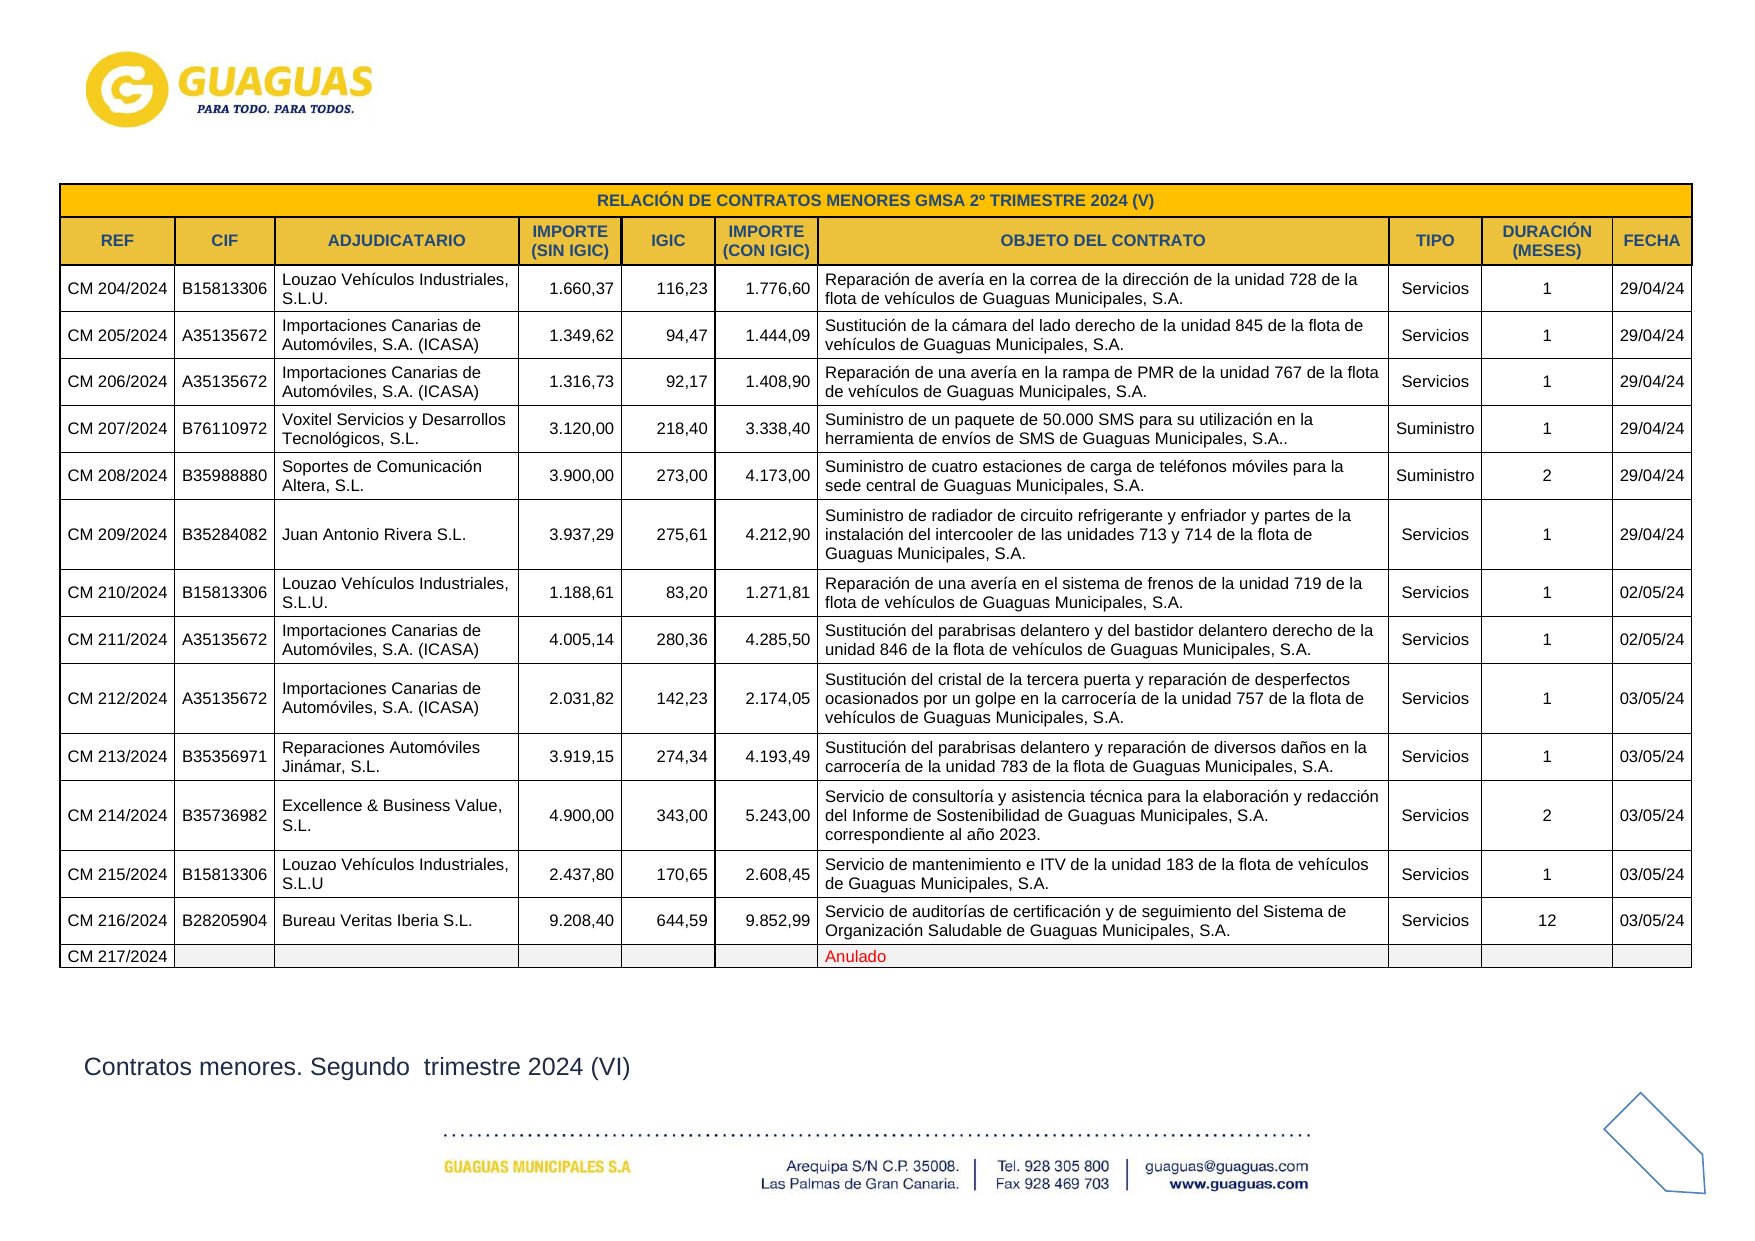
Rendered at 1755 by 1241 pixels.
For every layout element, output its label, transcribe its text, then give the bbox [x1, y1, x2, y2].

table_cell CM 213/2024 [61, 734, 174, 780]
table_cell 2.031,82 [519, 664, 621, 733]
table_cell 83,20 [622, 570, 714, 616]
table_cell 275,61 [622, 500, 714, 569]
table_cell 4.900,00 [519, 781, 621, 850]
table_cell 280,36 [622, 617, 714, 662]
table_cell 9.852,99 [716, 898, 817, 944]
table_cell [519, 945, 621, 967]
table_cell A35135672 [175, 617, 274, 662]
table_cell Soportes de Comunicación Altera, S.L. [275, 453, 518, 498]
table_cell 2 [1482, 781, 1612, 850]
table_cell Suministro [1389, 453, 1481, 498]
table_cell 1.188,61 [519, 570, 621, 616]
table_cell 1 [1482, 664, 1612, 733]
table_cell 94,47 [622, 312, 714, 358]
table_cell 12 [1482, 898, 1612, 944]
table_cell 1 [1482, 312, 1612, 358]
table_cell 29/04/24 [1613, 359, 1691, 405]
table_cell 1.271,81 [716, 570, 817, 616]
table_cell 1 [1482, 734, 1612, 780]
table_cell Servicios [1389, 312, 1481, 358]
table_header RELACIÓN DE CONTRATOS MENORES GMSA 2º TRIMESTRE 2024 (V) [61, 185, 1691, 216]
table_cell CM 206/2024 [61, 359, 174, 405]
table_cell Sustitución del parabrisas delantero y reparación de diversos daños en la carrocería de la unidad 783 de la flota de Guaguas Municipales, S.A. [818, 734, 1388, 780]
table_cell 29/04/24 [1613, 453, 1691, 498]
table_cell Servicios [1389, 570, 1481, 616]
table_cell 274,34 [622, 734, 714, 780]
table_cell CM 208/2024 [61, 453, 174, 498]
table_cell 218,40 [622, 406, 714, 452]
table_cell 3.338,40 [716, 406, 817, 452]
table_cell CM 205/2024 [61, 312, 174, 358]
table_cell CM 204/2024 [61, 266, 174, 311]
text Contratos menores. Segundo trimestre 2024 (VI) [84, 1052, 1694, 1081]
table_cell 4.173,00 [716, 453, 817, 498]
table_cell Importaciones Canarias de Automóviles, S.A. (ICASA) [275, 617, 518, 662]
table_cell 1.349,62 [519, 312, 621, 358]
table_cell Servicio de auditorías de certificación y de seguimiento del Sistema de Organización Saludable de Guaguas Municipales, S.A. [818, 898, 1388, 944]
table_cell Servicios [1389, 781, 1481, 850]
table_cell A35135672 [175, 359, 274, 405]
table_cell 1 [1482, 359, 1612, 405]
table_cell 1 [1482, 570, 1612, 616]
table_cell Servicios [1389, 617, 1481, 662]
table_cell Suministro de un paquete de 50.000 SMS para su utilización en la herramienta de envíos de SMS de Guaguas Municipales, S.A.. [818, 406, 1388, 452]
table_cell [1482, 945, 1612, 967]
table_cell Reparación de una avería en el sistema de frenos de la unidad 719 de la flota de vehículos de Guaguas Municipales, S.A. [818, 570, 1388, 616]
table_cell 2 [1482, 453, 1612, 498]
table_cell CM 209/2024 [61, 500, 174, 569]
table_cell Reparación de una avería en la rampa de PMR de la unidad 767 de la flota de vehículos de Guaguas Municipales, S.A. [818, 359, 1388, 405]
table_cell Servicios [1389, 898, 1481, 944]
table_cell Juan Antonio Rivera S.L. [275, 500, 518, 569]
table_cell OBJETO DEL CONTRATO [819, 218, 1388, 264]
table_cell Louzao Vehículos Industriales, S.L.U. [275, 266, 518, 311]
table_cell 29/04/24 [1613, 312, 1691, 358]
table_cell CM 214/2024 [61, 781, 174, 850]
table_cell REF [61, 218, 174, 264]
table_cell CM 216/2024 [61, 898, 174, 944]
table_cell Servicio de mantenimiento e ITV de la unidad 183 de la flota de vehículos de Guaguas Municipales, S.A. [818, 851, 1388, 897]
table_cell 1 [1482, 500, 1612, 569]
table_cell 1.408,90 [716, 359, 817, 405]
table_cell 29/04/24 [1613, 500, 1691, 569]
table_cell CM 215/2024 [61, 851, 174, 897]
table_cell 2.608,45 [716, 851, 817, 897]
table_cell Anulado [818, 945, 1388, 967]
table_cell B35284082 [175, 500, 274, 569]
table_cell 644,59 [622, 898, 714, 944]
table_cell Suministro de cuatro estaciones de carga de teléfonos móviles para la sede central de Guaguas Municipales, S.A. [818, 453, 1388, 498]
table_cell 02/05/24 [1613, 570, 1691, 616]
table_cell 4.285,50 [716, 617, 817, 662]
table_cell Importaciones Canarias de Automóviles, S.A. (ICASA) [275, 359, 518, 405]
table_cell B15813306 [175, 266, 274, 311]
table_cell Sustitución del parabrisas delantero y del bastidor delantero derecho de la unidad 846 de la flota de vehículos de Guaguas Municipales, S.A. [818, 617, 1388, 662]
table_cell [1613, 945, 1691, 967]
table_cell Voxitel Servicios y Desarrollos Tecnológicos, S.L. [275, 406, 518, 452]
table_cell Reparación de avería en la correa de la dirección de la unidad 728 de la flota de vehículos de Guaguas Municipales, S.A. [818, 266, 1388, 311]
table_cell B15813306 [175, 570, 274, 616]
table_cell 1 [1482, 617, 1612, 662]
table_cell 3.937,29 [519, 500, 621, 569]
table_cell 2.437,80 [519, 851, 621, 897]
table_cell IMPORTE (CON IGIC) [716, 218, 817, 264]
table_cell Bureau Veritas Iberia S.L. [275, 898, 518, 944]
table_cell Sustitución del cristal de la tercera puerta y reparación de desperfectos ocasionados por un golpe en la carrocería de la unidad 757 de la flota de vehículos de Guaguas Municipales, S.A. [818, 664, 1388, 733]
table_cell 2.174,05 [716, 664, 817, 733]
table_cell Suministro [1389, 406, 1481, 452]
table_cell Servicios [1389, 664, 1481, 733]
table_cell Excellence & Business Value, S.L. [275, 781, 518, 850]
table_cell 03/05/24 [1613, 898, 1691, 944]
table_cell B35356971 [175, 734, 274, 780]
table_cell A35135672 [175, 312, 274, 358]
table_cell 9.208,40 [519, 898, 621, 944]
table_cell 1 [1482, 406, 1612, 452]
table_cell CM 211/2024 [61, 617, 174, 662]
table_cell CM 212/2024 [61, 664, 174, 733]
table_cell IMPORTE (SIN IGIC) [520, 218, 620, 264]
table_cell Servicios [1389, 359, 1481, 405]
table_cell 3.120,00 [519, 406, 621, 452]
table_cell B28205904 [175, 898, 274, 944]
table_cell FECHA [1613, 218, 1691, 264]
table_cell IGIC [623, 218, 714, 264]
table_cell Sustitución de la cámara del lado derecho de la unidad 845 de la flota de vehículos de Guaguas Municipales, S.A. [818, 312, 1388, 358]
table_cell [1389, 945, 1481, 967]
table_cell Servicio de consultoría y asistencia técnica para la elaboración y redacción del Informe de Sostenibilidad de Guaguas Municipales, S.A. correspondiente al año 2023. [818, 781, 1388, 850]
table_cell Servicios [1389, 500, 1481, 569]
table_cell 116,23 [622, 266, 714, 311]
table_cell B35988880 [175, 453, 274, 498]
table_cell B15813306 [175, 851, 274, 897]
table_cell A35135672 [175, 664, 274, 733]
table_cell 29/04/24 [1613, 406, 1691, 452]
table_cell 92,17 [622, 359, 714, 405]
table_cell 1.316,73 [519, 359, 621, 405]
table_cell Servicios [1389, 734, 1481, 780]
table_cell 5.243,00 [716, 781, 817, 850]
table_cell TIPO [1390, 218, 1481, 264]
table_cell 03/05/24 [1613, 851, 1691, 897]
table_cell 29/04/24 [1613, 266, 1691, 311]
table_cell 1.444,09 [716, 312, 817, 358]
table_cell Suministro de radiador de circuito refrigerante y enfriador y partes de la instalación del intercooler de las unidades 713 y 714 de la flota de Guaguas Municipales, S.A. [818, 500, 1388, 569]
table_cell 343,00 [622, 781, 714, 850]
table_cell Louzao Vehículos Industriales, S.L.U. [275, 570, 518, 616]
table_cell Importaciones Canarias de Automóviles, S.A. (ICASA) [275, 312, 518, 358]
table_cell ADJUDICATARIO [276, 218, 518, 264]
table_cell B76110972 [175, 406, 274, 452]
table_cell [716, 945, 817, 967]
table_cell 170,65 [622, 851, 714, 897]
table_cell 3.900,00 [519, 453, 621, 498]
table_cell 03/05/24 [1613, 664, 1691, 733]
table_cell DURACIÓN (MESES) [1483, 218, 1612, 264]
table_cell 1.776,60 [716, 266, 817, 311]
table_cell [175, 945, 274, 967]
table_cell 02/05/24 [1613, 617, 1691, 662]
table_cell 4.005,14 [519, 617, 621, 662]
table_cell CM 210/2024 [61, 570, 174, 616]
table_cell [622, 945, 714, 967]
table_cell CM 207/2024 [61, 406, 174, 452]
table_cell 4.193,49 [716, 734, 817, 780]
table_cell 4.212,90 [716, 500, 817, 569]
table_cell 03/05/24 [1613, 734, 1691, 780]
table_cell 142,23 [622, 664, 714, 733]
table_cell 1.660,37 [519, 266, 621, 311]
table_cell 1 [1482, 851, 1612, 897]
table_cell CM 217/2024 [61, 945, 174, 967]
table_cell 3.919,15 [519, 734, 621, 780]
table_cell B35736982 [175, 781, 274, 850]
table_cell CIF [176, 218, 274, 264]
table_cell 1 [1482, 266, 1612, 311]
table_cell 273,00 [622, 453, 714, 498]
table_cell 03/05/24 [1613, 781, 1691, 850]
table_cell [275, 945, 518, 967]
table_cell Louzao Vehículos Industriales, S.L.U [275, 851, 518, 897]
table_cell Servicios [1389, 266, 1481, 311]
table_cell Reparaciones Automóviles Jinámar, S.L. [275, 734, 518, 780]
table_cell Importaciones Canarias de Automóviles, S.A. (ICASA) [275, 664, 518, 733]
table_cell Servicios [1389, 851, 1481, 897]
